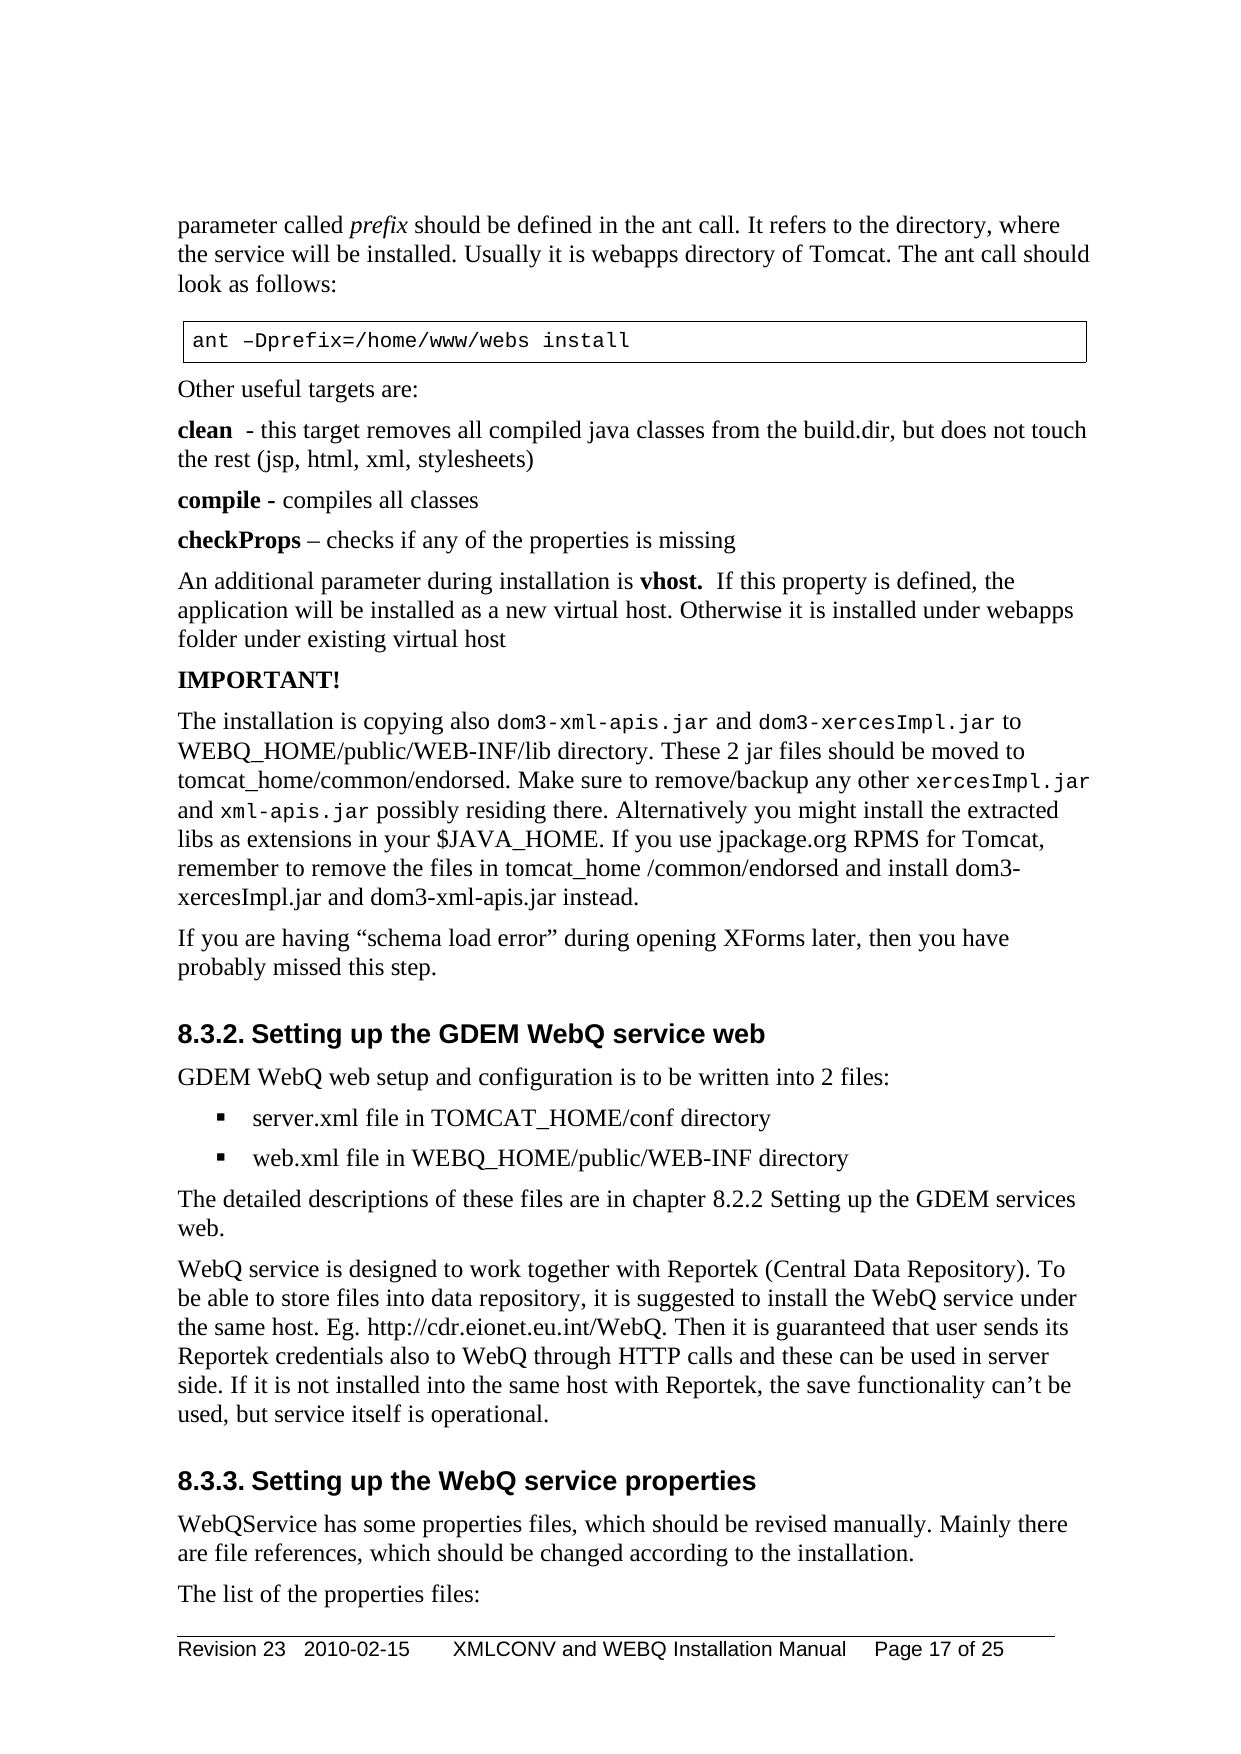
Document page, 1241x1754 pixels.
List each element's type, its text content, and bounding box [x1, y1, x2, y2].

list server.xml file in TOMCAT_HOME/conf directory [215, 1102, 1092, 1131]
text If you are having “schema load error” during opening XForms later, then you have probably missed this step. [177, 923, 1092, 981]
text WebQ service is designed to work together with Reportek (Central Data Repository). To be able to store files into data repository, it is suggested to install the WebQ service under the same host. Eg. http://cdr.eionet.eu.int/WebQ. Then it is guaranteed that user sends its Reportek credentials also to WebQ through HTTP calls and these can be used in server side. If it is not installed into the same host with Reportek, the save functionality can’t be used, but service itself is operational. [177, 1254, 1092, 1428]
subtitle Setting up the GDEM WebQ service web [177, 1018, 1092, 1049]
list web.xml file in WEBQ_HOME/public/WEB-INF directory [215, 1143, 1092, 1172]
text An additional parameter during installation is vhost. If this property is defined, the application will be installed as a new virtual host. Otherwise it is installed under webapps folder under existing virtual host [177, 566, 1092, 653]
text Other useful targets are: [177, 374, 1092, 403]
text WebQService has some properties files, which should be revised manually. Mainly there are file references, which should be changed according to the installation. [177, 1509, 1092, 1567]
text The list of the properties files: [177, 1578, 1092, 1608]
text The installation is copying also dom3-xml-apis.jar and dom3-xercesImpl.jar to WEBQ_HOME/public/WEB-INF/lib directory. These 2 jar files should be moved to tomcat_home/common/endorsed. Make sure to remove/backup any other xercesImpl.jar and xml-apis.jar possibly residing there. Alternatively you might install the extracted libs as extensions in your $JAVA_HOME. If you use jpackage.org RPMS for Tomcat, remember to remove the files in tomcat_home /common/endorsed and install dom3-xercesImpl.jar and dom3-xml-apis.jar instead. [177, 706, 1092, 911]
text clean - this target removes all compiled java classes from the build.dir, but does not touch the rest (jsp, html, xml, stylesheets) [177, 414, 1092, 473]
text parameter called prefix should be defined in the ant call. It refers to the directory, where the service will be installed. Usually it is webapps directory of Tomcat. The ant call should look as follows: [177, 210, 1092, 297]
subtitle Setting up the WebQ service properties [177, 1465, 1092, 1496]
text The detailed descriptions of these files are in chapter 8.2.2 Setting up the GDEM services web. [177, 1184, 1092, 1242]
text GDEM WebQ web setup and configuration is to be written into 2 files: [177, 1062, 1092, 1091]
text compile - compiles all classes [177, 484, 1092, 513]
text ant –Dprefix=/home/www/webs install [184, 322, 1086, 362]
text checkProps – checks if any of the properties is missing [177, 525, 1092, 554]
text IMPORTANT! [177, 665, 1092, 694]
